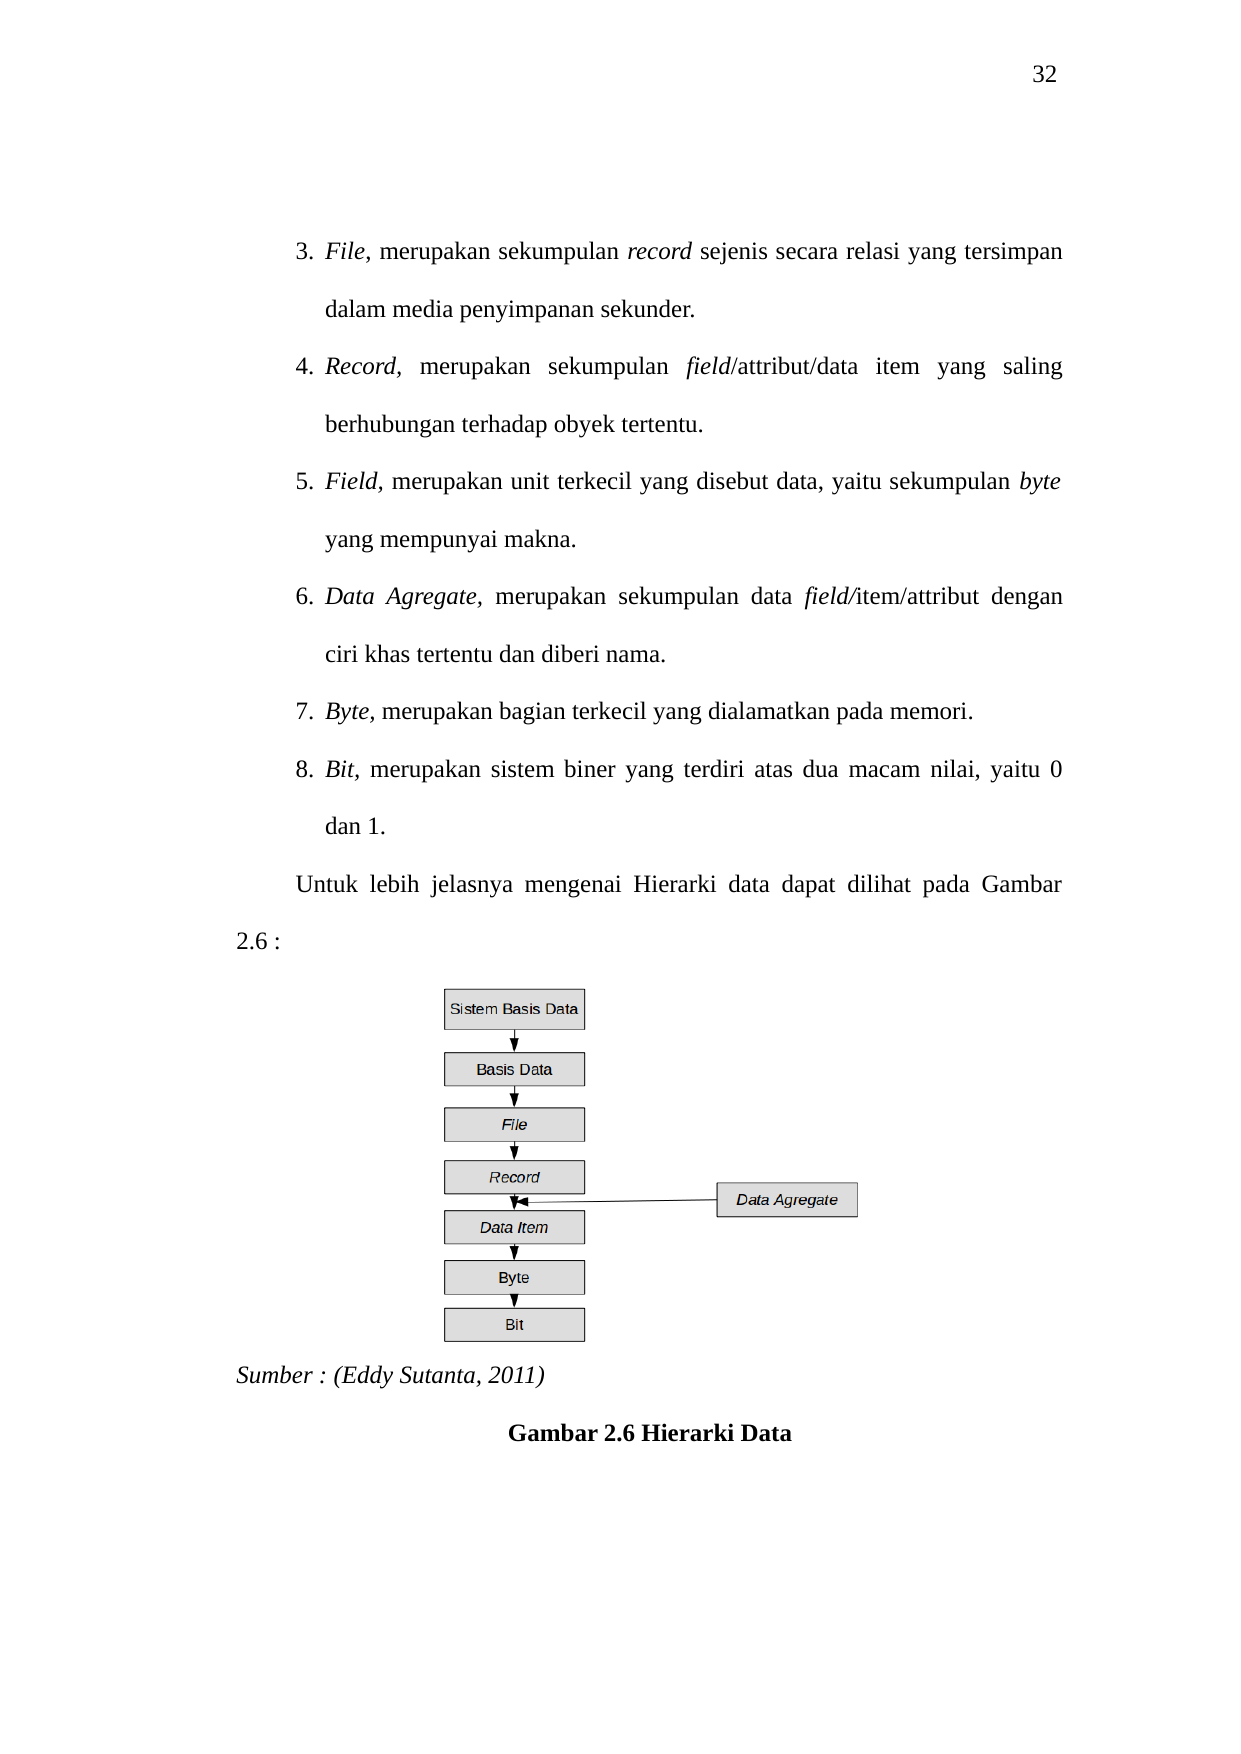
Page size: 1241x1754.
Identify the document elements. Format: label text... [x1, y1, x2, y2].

text Untuk lebih jelasnya mengenai Hierarki data dapat dilihat pada Gambar 2.6 : [236, 869, 1063, 955]
list Record, merupakan sekumpulan field/attribut/data item yang saling berhubungan terhadap obyek tertentu. [295, 351, 1063, 437]
text Sumber : (Eddy Sutanta, 2011) [236, 1346, 1063, 1389]
picture [436, 983, 863, 1346]
list Field, merupakan unit terkecil yang disebut data, yaitu sekumpulan byte yang mempunyai makna. [295, 466, 1063, 552]
text Gambar 2.6 Hierarki Data [236, 1418, 1063, 1447]
list File, merupakan sekumpulan record sejenis secara relasi yang tersimpan dalam media penyimpanan sekunder. [295, 236, 1063, 322]
list Bit, merupakan sistem biner yang terdiri atas dua macam nilai, yaitu 0 dan 1. [295, 754, 1063, 840]
list Byte, merupakan bagian terkecil yang dialamatkan pada memori. [295, 696, 1063, 725]
list Data Agregate, merupakan sekumpulan data field/item/attribut dengan ciri khas tertentu dan diberi nama. [295, 581, 1063, 667]
